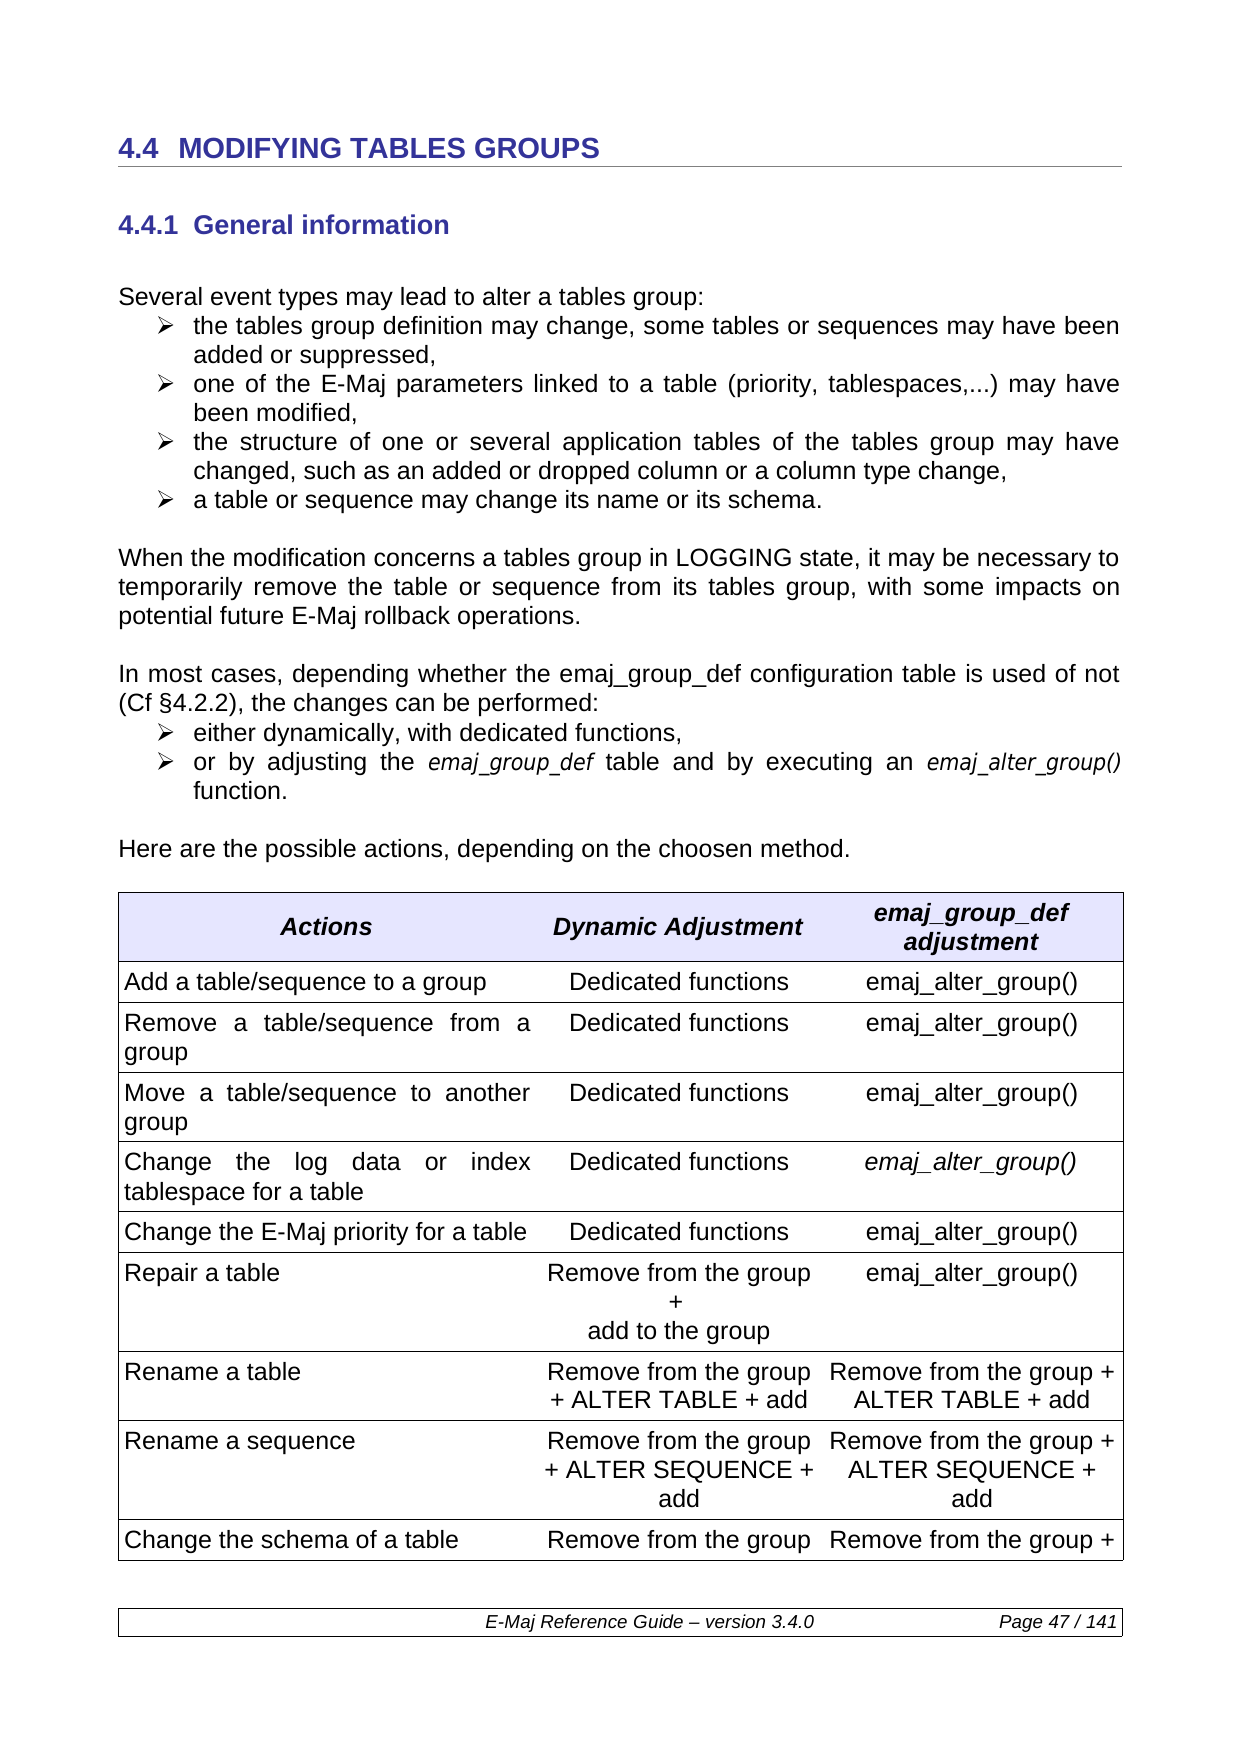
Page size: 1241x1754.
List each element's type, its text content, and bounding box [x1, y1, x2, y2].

list either dynamically, with dedicated functions, [156, 717, 1122, 746]
table_cell Repair a table [119, 1253, 537, 1351]
table_cell Dedicated functions [537, 1142, 821, 1211]
table_cell emaj_alter_group() [821, 1212, 1123, 1252]
table_header Actions [119, 893, 537, 961]
table_cell emaj_alter_group() [821, 1073, 1123, 1141]
table_cell emaj_alter_group() [821, 1003, 1123, 1072]
table_cell Remove a table/sequence from a group [119, 1003, 537, 1072]
list the structure of one or several application tables of the tables group may have changed, such as an added or dropped column or a column type change, [156, 427, 1122, 485]
table_cell Move a table/sequence to another group [119, 1073, 537, 1141]
table_cell Rename a sequence [119, 1421, 537, 1519]
list or by adjusting the emaj_group_def table and by executing an emaj_alter_group() function. [156, 746, 1122, 804]
table_cell Remove from the group [537, 1520, 821, 1559]
table_cell Add a table/sequence to a group [119, 962, 537, 1002]
table_cell Dedicated functions [537, 962, 821, 1002]
table_header Dynamic Adjustment [537, 893, 821, 961]
text In most cases, depending whether the emaj_group_def configuration table is used of not (Cf §4.2.2), the changes can be performed: [118, 659, 1122, 717]
table_cell Remove from the group + ALTER TABLE + add [821, 1352, 1123, 1420]
subtitle Modifying tables groups [118, 131, 1122, 166]
table_cell Remove from the group + ALTER SEQUENCE + add [537, 1421, 821, 1519]
table_cell Remove from the group + [821, 1520, 1123, 1559]
table_cell emaj_alter_group() [821, 1142, 1123, 1211]
list the tables group definition may change, some tables or sequences may have been added or suppressed, [156, 311, 1122, 369]
text Several event types may lead to alter a tables group: [118, 281, 1122, 311]
table_cell Dedicated functions [537, 1003, 821, 1072]
table_cell Dedicated functions [537, 1212, 821, 1252]
table_cell Change the E-Maj priority for a table [119, 1212, 537, 1252]
table_cell emaj_alter_group() [821, 1253, 1123, 1351]
table_cell Change the schema of a table [119, 1520, 537, 1559]
table_header emaj_group_def adjustment [821, 893, 1123, 961]
list a table or sequence may change its name or its schema. [156, 485, 1122, 514]
table_cell Remove from the group + add to the group [537, 1253, 821, 1351]
text When the modification concerns a tables group in LOGGING state, it may be necessary to temporarily remove the table or sequence from its tables group, with some impacts on potential future E-Maj rollback operations. [118, 543, 1122, 630]
table_cell emaj_alter_group() [821, 962, 1123, 1002]
table_cell Change the log data or index tablespace for a table [119, 1142, 537, 1211]
subtitle General information [118, 209, 1122, 240]
table_cell Dedicated functions [537, 1073, 821, 1141]
text Here are the possible actions, depending on the choosen method. [118, 834, 1122, 863]
table_cell Remove from the group + ALTER TABLE + add [537, 1352, 821, 1420]
table_cell Remove from the group + ALTER SEQUENCE + add [821, 1421, 1123, 1519]
list one of the E-Maj parameters linked to a table (priority, tablespaces,...) may have been modified, [156, 369, 1122, 427]
table_cell Rename a table [119, 1352, 537, 1420]
